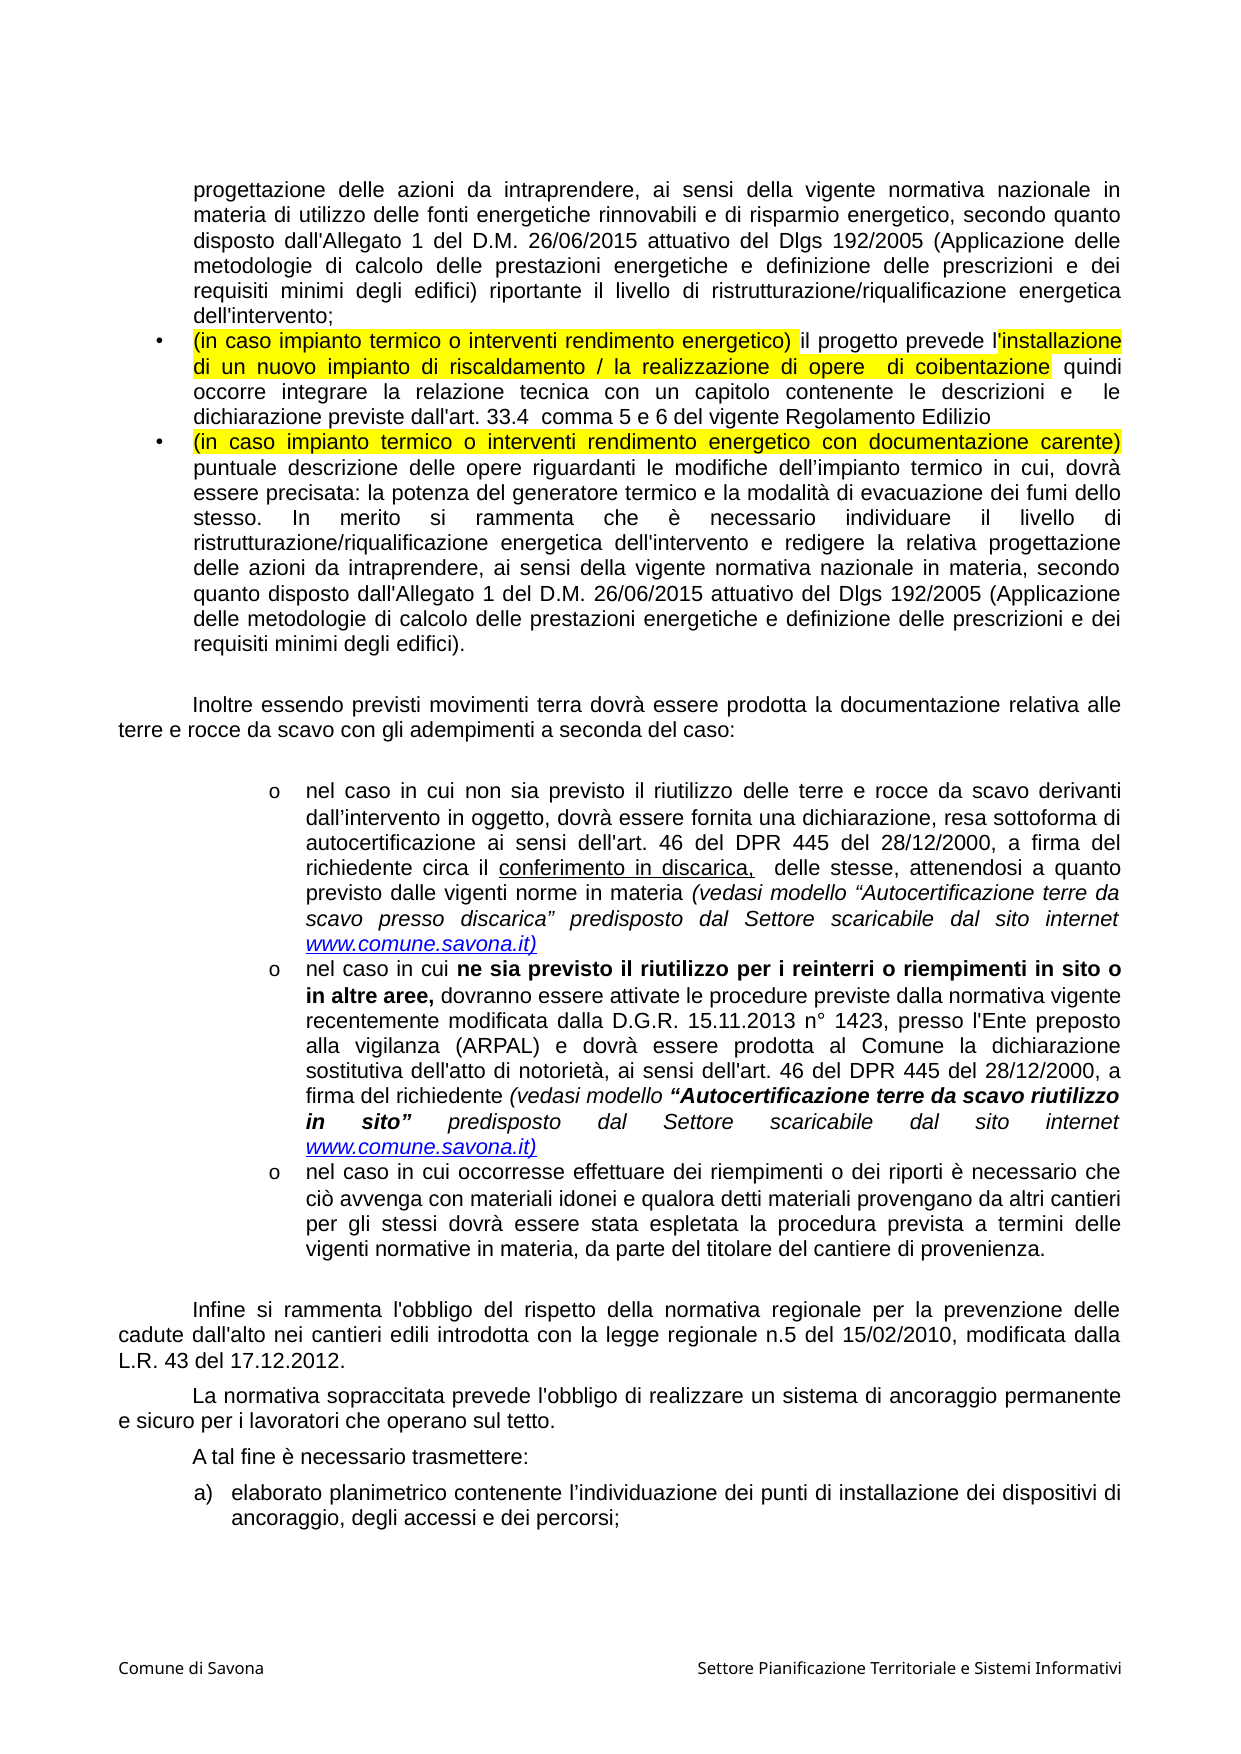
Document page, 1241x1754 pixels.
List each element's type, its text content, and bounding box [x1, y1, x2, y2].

text Inoltre essendo previsti movimenti terra dovrà essere prodotta la documentazione relativa alle terre e rocce da scavo con gli adempimenti a seconda del caso: [118, 692, 1122, 742]
text A tal fine è necessario trasmettere: [118, 1444, 1122, 1469]
list elaborato planimetrico contenente l’individuazione dei punti di installazione dei dispositivi di ancoraggio, degli accessi e dei percorsi; [193, 1479, 1122, 1530]
list nel caso in cui ne sia previsto il riutilizzo per i reinterri o riempimenti in sito o in altre aree, dovranno essere attivate le procedure previste dalla normativa vigente recentemente modificata dalla D.G.R. 15.11.2013 n° 1423, presso l'Ente preposto alla vigilanza (ARPAL) e dovrà essere prodotta al Comune la dichiarazione sostitutiva dell'atto di notorietà, ai sensi dell'art. 46 del DPR 445 del 28/12/2000, a firma del richiedente (vedasi modello “Autocertificazione terre da scavo riutilizzo in sito” predisposto dal Settore scaricabile dal sito internet www.comune.savona.it) [268, 956, 1122, 1159]
list progettazione delle azioni da intraprendere, ai sensi della vigente normativa nazionale in materia di utilizzo delle fonti energetiche rinnovabili e di risparmio energetico, secondo quanto disposto dall'Allegato 1 del D.M. 26/06/2015 attuativo del Dlgs 192/2005 (Applicazione delle metodologie di calcolo delle prestazioni energetiche e definizione delle prescrizioni e dei requisiti minimi degli edifici) riportante il livello di ristrutturazione/riqualificazione energetica dell'intervento; [156, 177, 1122, 328]
text Infine si rammenta l'obbligo del rispetto della normativa regionale per la prevenzione delle cadute dall'alto nei cantieri edili introdotta con la legge regionale n.5 del 15/02/2010, modificata dalla L.R. 43 del 17.12.2012. [118, 1297, 1122, 1373]
list nel caso in cui non sia previsto il riutilizzo delle terre e rocce da scavo derivanti dall’intervento in oggetto, dovrà essere fornita una dichiarazione, resa sottoforma di autocertificazione ai sensi dell'art. 46 del DPR 445 del 28/12/2000, a firma del richiedente circa il conferimento in discarica, delle stesse, attenendosi a quanto previsto dalle vigenti norme in materia (vedasi modello “Autocertificazione terre da scavo presso discarica” predisposto dal Settore scaricabile dal sito internet www.comune.savona.it) [268, 778, 1122, 956]
list nel caso in cui occorresse effettuare dei riempimenti o dei riporti è necessario che ciò avvenga con materiali idonei e qualora detti materiali provengano da altri cantieri per gli stessi dovrà essere stata espletata la procedura prevista a termini delle vigenti normative in materia, da parte del titolare del cantiere di provenienza. [268, 1159, 1122, 1261]
text La normativa sopraccitata prevede l'obbligo di realizzare un sistema di ancoraggio permanente e sicuro per i lavoratori che operano sul tetto. [118, 1383, 1122, 1433]
list (in caso impianto termico o interventi rendimento energetico con documentazione carente) puntuale descrizione delle opere riguardanti le modifiche dell’impianto termico in cui, dovrà essere precisata: la potenza del generatore termico e la modalità di evacuazione dei fumi dello stesso. In merito si rammenta che è necessario individuare il livello di ristrutturazione/riqualificazione energetica dell'intervento e redigere la relativa progettazione delle azioni da intraprendere, ai sensi della vigente normativa nazionale in materia, secondo quanto disposto dall'Allegato 1 del D.M. 26/06/2015 attuativo del Dlgs 192/2005 (Applicazione delle metodologie di calcolo delle prestazioni energetiche e definizione delle prescrizioni e dei requisiti minimi degli edifici). [156, 429, 1122, 656]
list (in caso impianto termico o interventi rendimento energetico) il progetto prevede l'installazione di un nuovo impianto di riscaldamento / la realizzazione di opere di coibentazione quindi occorre integrare la relazione tecnica con un capitolo contenente le descrizioni e le dichiarazione previste dall'art. 33.4 comma 5 e 6 del vigente Regolamento Edilizio [156, 328, 1122, 429]
